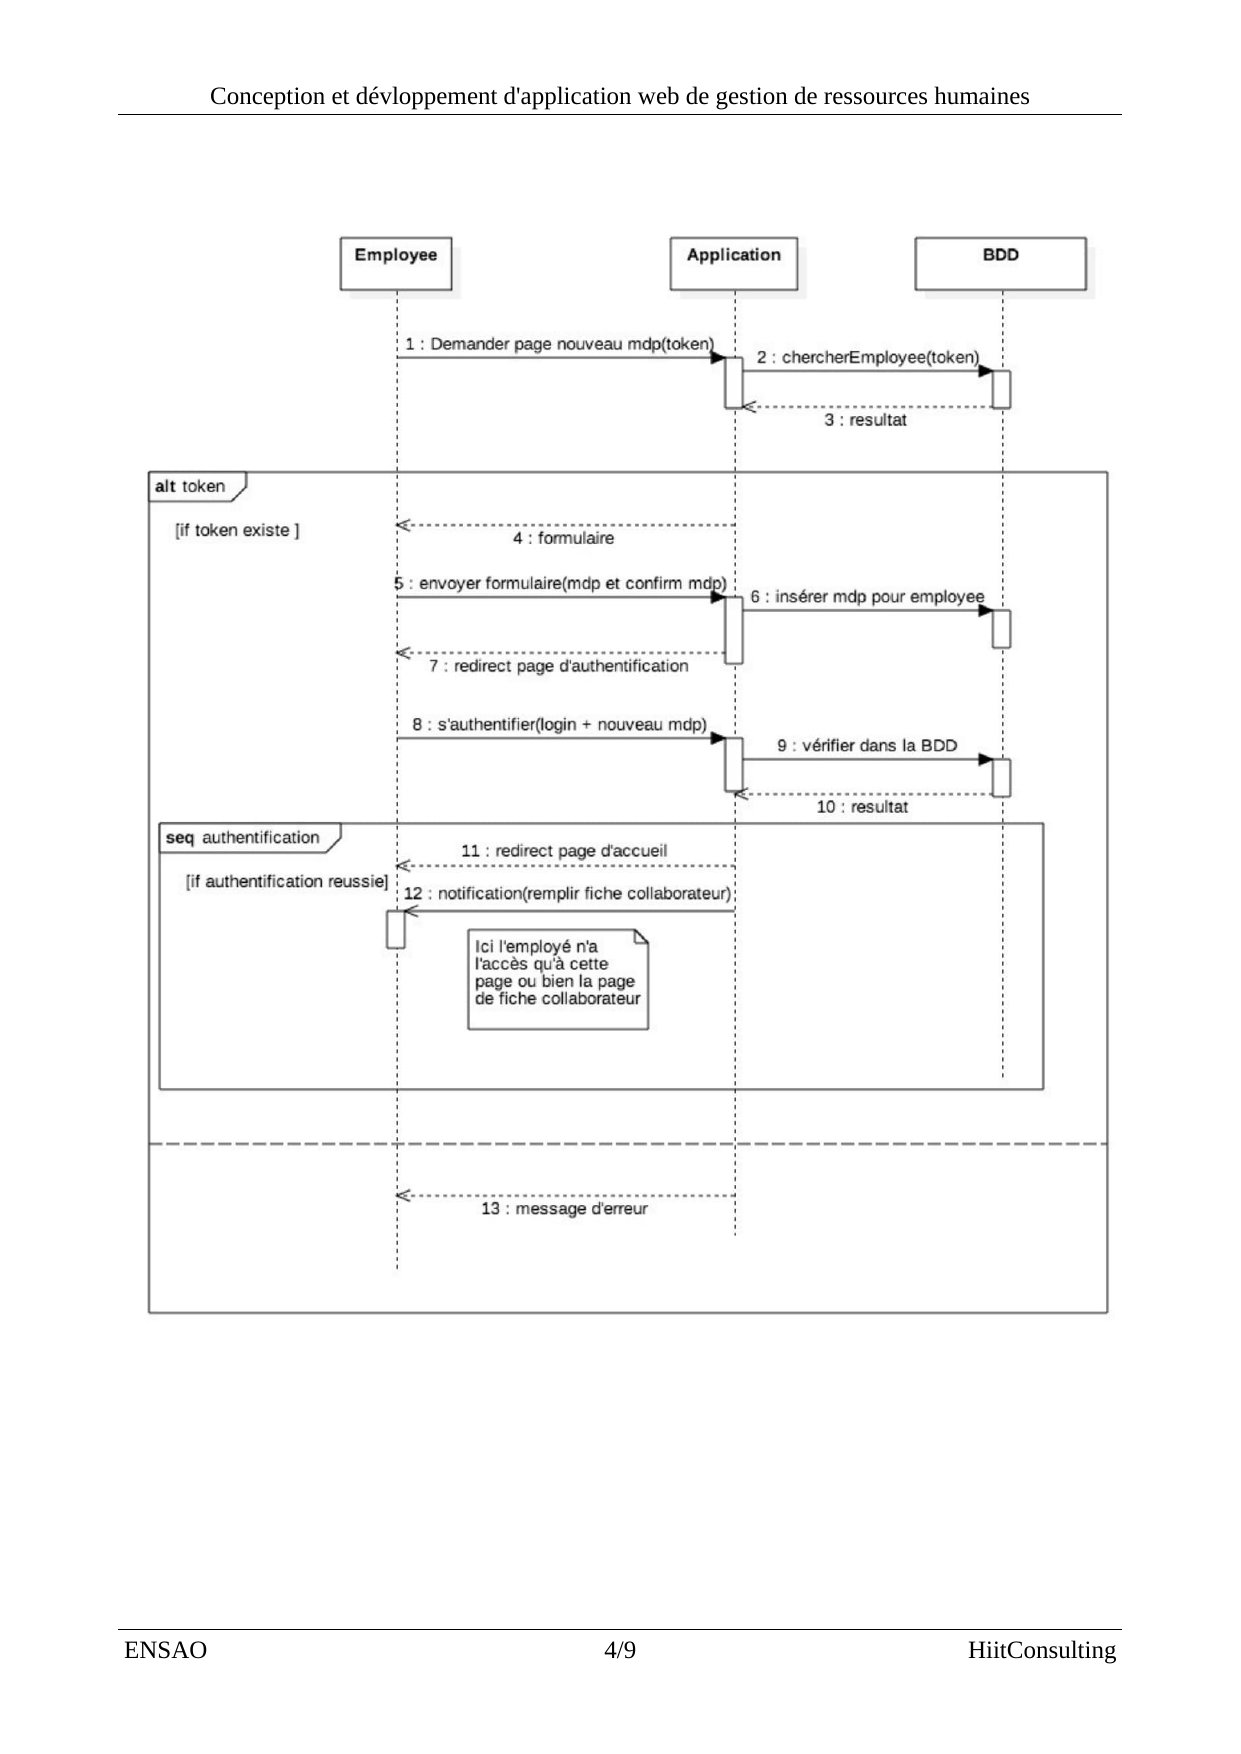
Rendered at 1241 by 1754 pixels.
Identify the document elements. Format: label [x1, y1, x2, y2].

picture [118, 196, 1123, 1335]
